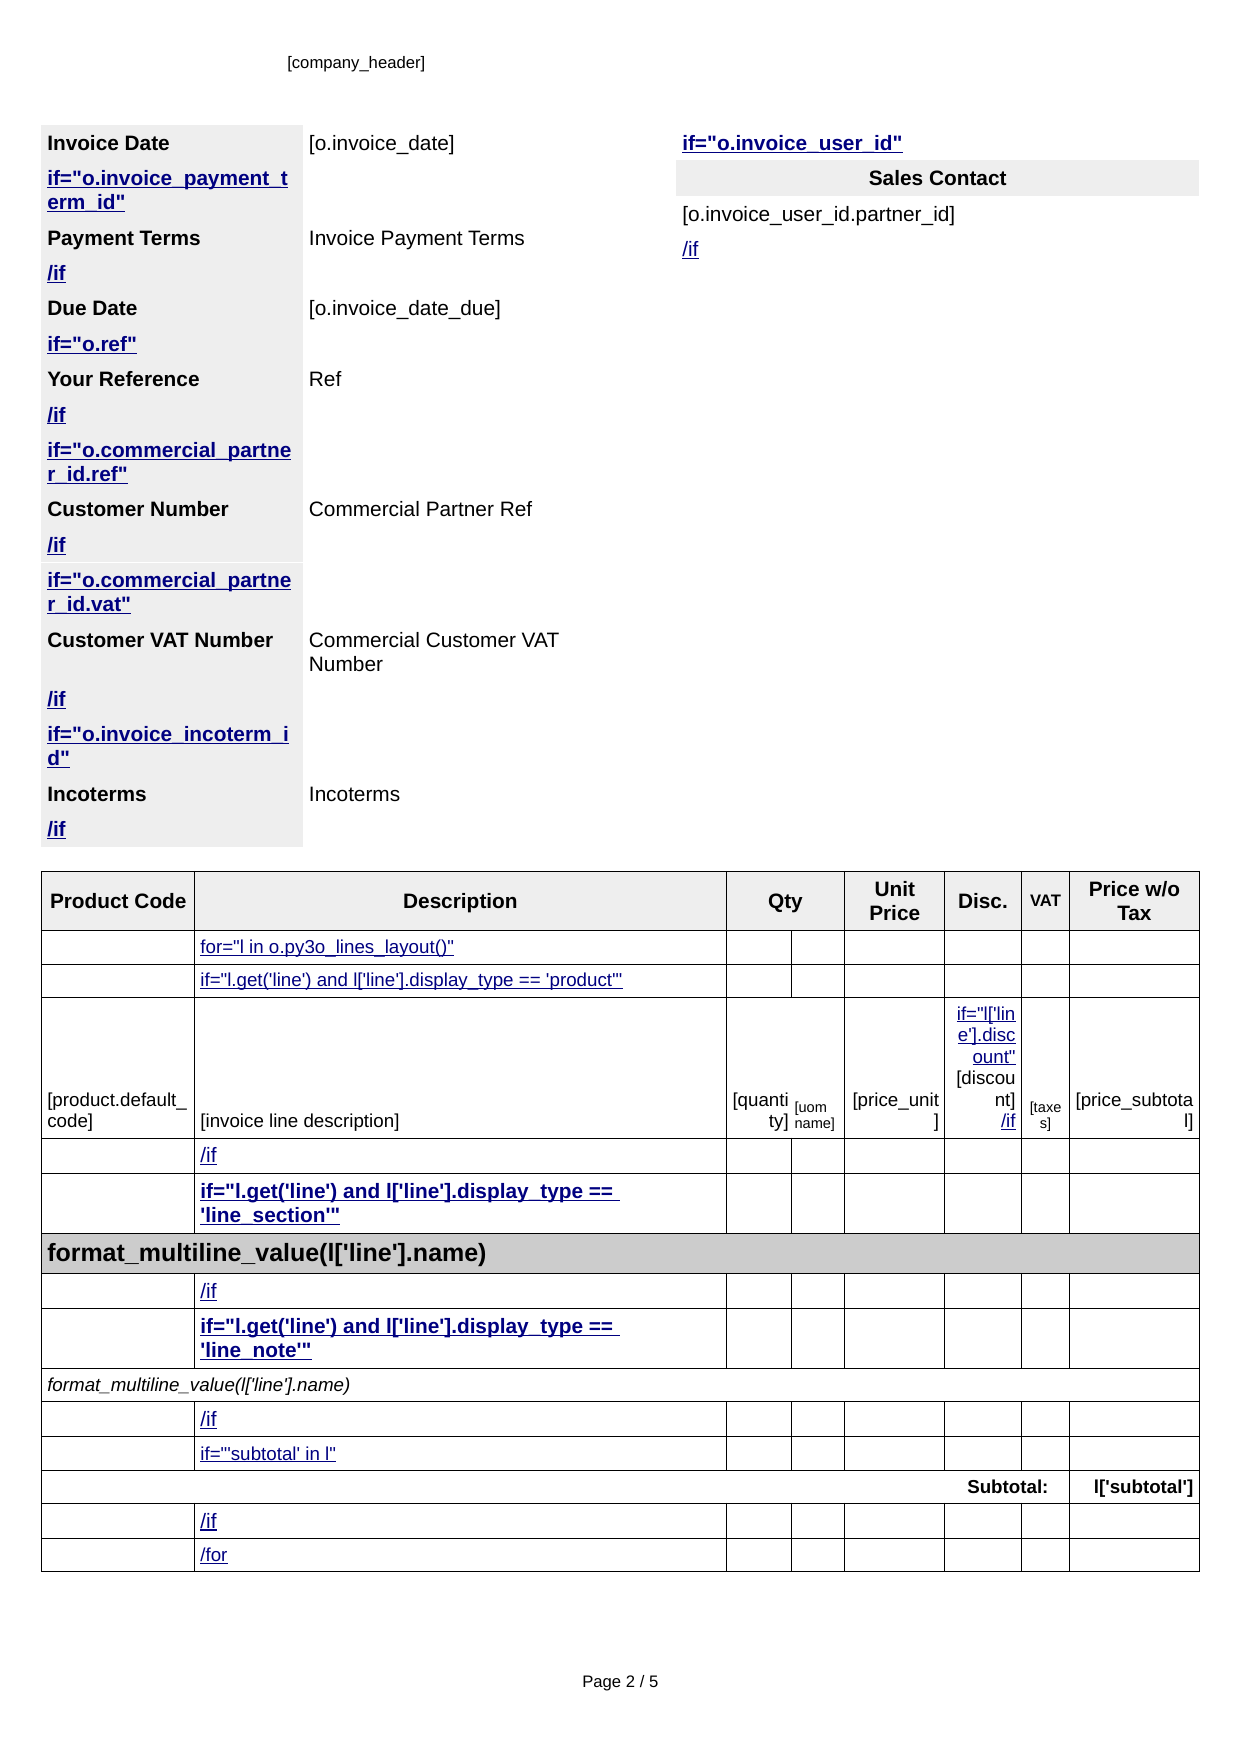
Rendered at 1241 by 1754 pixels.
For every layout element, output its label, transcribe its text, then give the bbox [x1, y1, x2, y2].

table_cell [792, 1539, 844, 1571]
table_cell [945, 1437, 1021, 1469]
table_cell [303, 326, 608, 361]
table_cell [1022, 1139, 1069, 1173]
table_cell /if [41, 811, 303, 847]
table_cell /if [195, 1139, 726, 1173]
table_cell [42, 1139, 194, 1173]
table_cell if="l.get('line') and l['line'].display_type == 'line_section'" [195, 1174, 726, 1232]
table_cell Customer VAT Number [41, 622, 303, 681]
table_header Description [195, 872, 726, 930]
table_cell [945, 1174, 1021, 1232]
table_cell [303, 811, 608, 847]
table_cell [792, 1504, 844, 1538]
table_cell [945, 1139, 1021, 1173]
table_cell [1022, 1174, 1069, 1232]
table_cell [945, 1274, 1021, 1308]
table_cell format_multiline_value(l['line'].name) [42, 1369, 1199, 1401]
table_cell [42, 965, 194, 997]
table_cell [845, 965, 944, 997]
table_cell [792, 965, 844, 997]
table_cell /if [41, 527, 303, 562]
table_cell [o.invoice_date_due] [303, 291, 608, 326]
table_header Disc. [945, 872, 1021, 930]
table_cell [727, 1437, 791, 1469]
table_header Price w/o Tax [1070, 872, 1199, 930]
table_cell [invoice line description] [195, 998, 726, 1137]
table_cell Incoterms [303, 776, 608, 811]
table_cell [845, 1437, 944, 1469]
table_cell [727, 1539, 791, 1571]
table_cell [792, 1309, 844, 1368]
table_cell [945, 1402, 1021, 1436]
table_cell if="o.commercial_partner_id.vat" [41, 563, 303, 622]
table_header if="o.invoice_user_id" [676, 125, 1199, 160]
table_cell [845, 1274, 944, 1308]
table_cell [303, 255, 608, 291]
table_cell /if [41, 255, 303, 291]
table_cell Incoterms [41, 776, 303, 811]
table_header Unit Price [845, 872, 944, 930]
table_cell [792, 1402, 844, 1436]
table_cell [quantity] [727, 998, 791, 1137]
table_cell [945, 1309, 1021, 1368]
table_cell [1070, 1402, 1199, 1436]
table_cell [727, 1139, 791, 1173]
table_cell [price_subtotal] [1070, 998, 1199, 1137]
table_header Invoice Date [41, 125, 303, 160]
table_cell [727, 1504, 791, 1538]
table_cell /if [195, 1274, 726, 1308]
table_cell l['subtotal'] [1070, 1471, 1199, 1503]
table_cell [1070, 1437, 1199, 1469]
table_cell if="'subtotal' in l" [195, 1437, 726, 1469]
table_cell [42, 1274, 194, 1308]
table_cell /if [195, 1402, 726, 1436]
table_cell [42, 1504, 194, 1538]
table_cell [303, 397, 608, 432]
table_cell [1070, 1274, 1199, 1308]
table_cell [303, 160, 608, 220]
table_cell [o.invoice_user_id.partner_id] [676, 196, 1199, 231]
table_cell [727, 1274, 791, 1308]
table_cell [792, 1274, 844, 1308]
table_cell [1070, 1174, 1199, 1232]
table_cell [303, 563, 608, 622]
table_cell [303, 717, 608, 776]
table_cell [945, 1539, 1021, 1571]
table_cell [1022, 1274, 1069, 1308]
table_cell [845, 1402, 944, 1436]
table_cell /if [195, 1504, 726, 1538]
table_cell [845, 1309, 944, 1368]
table_cell [792, 1437, 844, 1469]
table_cell [1070, 965, 1199, 997]
table_cell if="o.commercial_partner_id.ref" [41, 432, 303, 492]
table_cell /if [41, 681, 303, 717]
table_header Qty [727, 872, 844, 930]
table_cell [727, 1174, 791, 1232]
table_cell if="o.invoice_payment_term_id" [41, 160, 303, 220]
table_cell [42, 1402, 194, 1436]
table_cell [product.default_code] [42, 998, 194, 1137]
table_cell [303, 432, 608, 492]
table_cell Subtotal: [42, 1471, 1069, 1503]
table_cell [792, 1139, 844, 1173]
table_header Product Code [42, 872, 194, 930]
table_cell [845, 1139, 944, 1173]
table_cell [1022, 1309, 1069, 1368]
table_cell [727, 1402, 791, 1436]
table_cell [1022, 1402, 1069, 1436]
table_cell [42, 931, 194, 963]
table_cell Due Date [41, 291, 303, 326]
table_cell if="o.ref" [41, 326, 303, 361]
table_cell [1022, 1437, 1069, 1469]
table_cell Your Reference [41, 361, 303, 397]
table_cell /for [195, 1539, 726, 1571]
table_cell [727, 1309, 791, 1368]
table_cell [1070, 1309, 1199, 1368]
table_cell [727, 931, 791, 963]
table_cell [945, 965, 1021, 997]
table_cell [42, 1437, 194, 1469]
table_cell Customer Number [41, 492, 303, 527]
table_cell [845, 1504, 944, 1538]
table_cell [845, 1174, 944, 1232]
table_cell [42, 1309, 194, 1368]
table_header [676, 267, 1199, 847]
table_cell Ref [303, 361, 608, 397]
table_cell [303, 681, 608, 717]
table_cell if="l.get('line') and l['line'].display_type == 'product'" [195, 965, 726, 997]
table_cell [1022, 965, 1069, 997]
table_cell [1022, 931, 1069, 963]
table_cell [42, 1174, 194, 1232]
table_cell Invoice Payment Terms [303, 220, 608, 255]
table_header VAT [1022, 872, 1069, 930]
table_cell [845, 931, 944, 963]
table_cell if="l.get('line') and l['line'].display_type == 'line_note'" [195, 1309, 726, 1368]
table_cell [taxes] [1022, 998, 1069, 1137]
table_cell /if [41, 397, 303, 432]
table_cell /if [676, 231, 1199, 267]
table_cell [uom name] [791, 998, 844, 1137]
table_cell for="l in o.py3o_lines_layout()" [195, 931, 726, 963]
table_cell [945, 1504, 1021, 1538]
table_cell [price_unit] [845, 998, 944, 1137]
table_cell [1022, 1504, 1069, 1538]
table_cell Commercial Partner Ref [303, 492, 608, 527]
table_cell [945, 931, 1021, 963]
table_cell [1070, 1504, 1199, 1538]
table_cell format_multiline_value(l['line'].name) [42, 1234, 1199, 1273]
table_cell [303, 527, 608, 562]
table_cell Payment Terms [41, 220, 303, 255]
table_cell [1022, 1539, 1069, 1571]
table_cell [1070, 931, 1199, 963]
table_cell if="o.invoice_incoterm_id" [41, 717, 303, 776]
table_cell [845, 1539, 944, 1571]
table_cell [792, 931, 844, 963]
table_cell [727, 965, 791, 997]
table_cell [792, 1174, 844, 1232]
table_cell Sales Contact [676, 160, 1199, 196]
table_cell if="l['line'].discount" [discount] /if [945, 998, 1021, 1137]
table_cell [1070, 1539, 1199, 1571]
table_cell Commercial Customer VAT Number [303, 622, 608, 681]
table_header [608, 125, 676, 847]
table_cell [42, 1539, 194, 1571]
table_cell [1070, 1139, 1199, 1173]
table_header [o.invoice_date] [303, 125, 608, 160]
